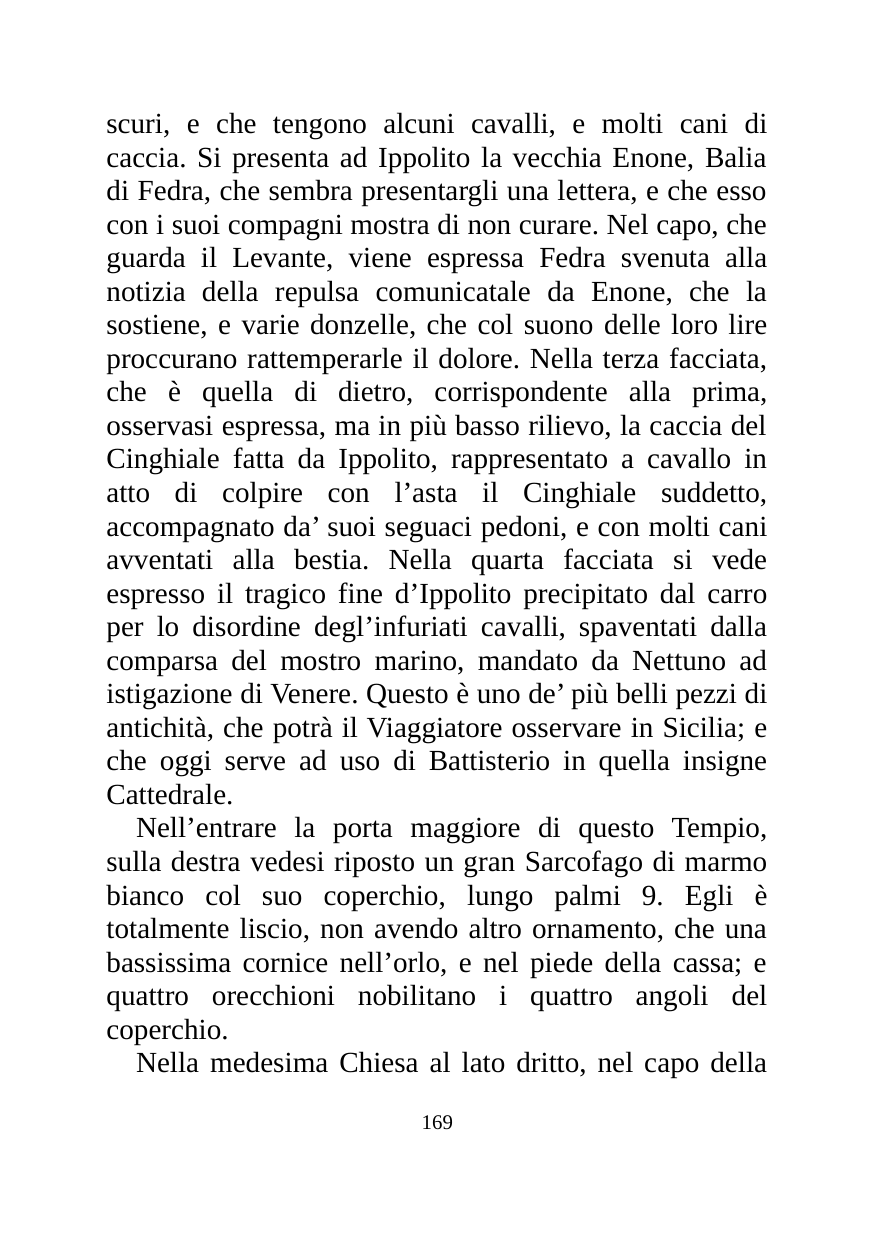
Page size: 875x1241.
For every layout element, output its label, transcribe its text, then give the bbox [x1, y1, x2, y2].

text Nell’entrare la porta maggiore di questo Tempio, sulla destra vedesi riposto un gran Sarcofago di marmo bianco col suo coperchio, lungo palmi 9. Egli è totalmente liscio, non avendo altro ornamento, che una bassissima cornice nell’orlo, e nel piede della cassa; e quattro orecchioni nobilitano i quattro angoli del coperchio. [106, 811, 768, 1045]
text Nella medesima Chiesa al lato dritto, nel capo della [106, 1045, 768, 1079]
text scuri, e che tengono alcuni cavalli, e molti cani di caccia. Si presenta ad Ippolito la vecchia Enone, Balia di Fedra, che sembra presentargli una lettera, e che esso con i suoi compagni mostra di non curare. Nel capo, che guarda il Levante, viene espressa Fedra svenuta alla notizia della repulsa comunicatale da Enone, che la sostiene, e varie donzelle, che col suono delle loro lire proccurano rattemperarle il dolore. Nella terza facciata, che è quella di dietro, corrispondente alla prima, osservasi espressa, ma in più basso rilievo, la caccia del Cinghiale fatta da Ippolito, rappresentato a cavallo in atto di colpire con l’asta il Cinghiale suddetto, accompagnato da’ suoi seguaci pedoni, e con molti cani avventati alla bestia. Nella quarta facciata si vede espresso il tragico fine d’Ippolito precipitato dal carro per lo disordine degl’infuriati cavalli, spaventati dalla comparsa del mostro marino, mandato da Nettuno ad istigazione di Venere. Questo è uno de’ più belli pezzi di antichità, che potrà il Viaggiatore osservare in Sicilia; e che oggi serve ad uso di Battisterio in quella insigne Cattedrale. [106, 106, 768, 811]
